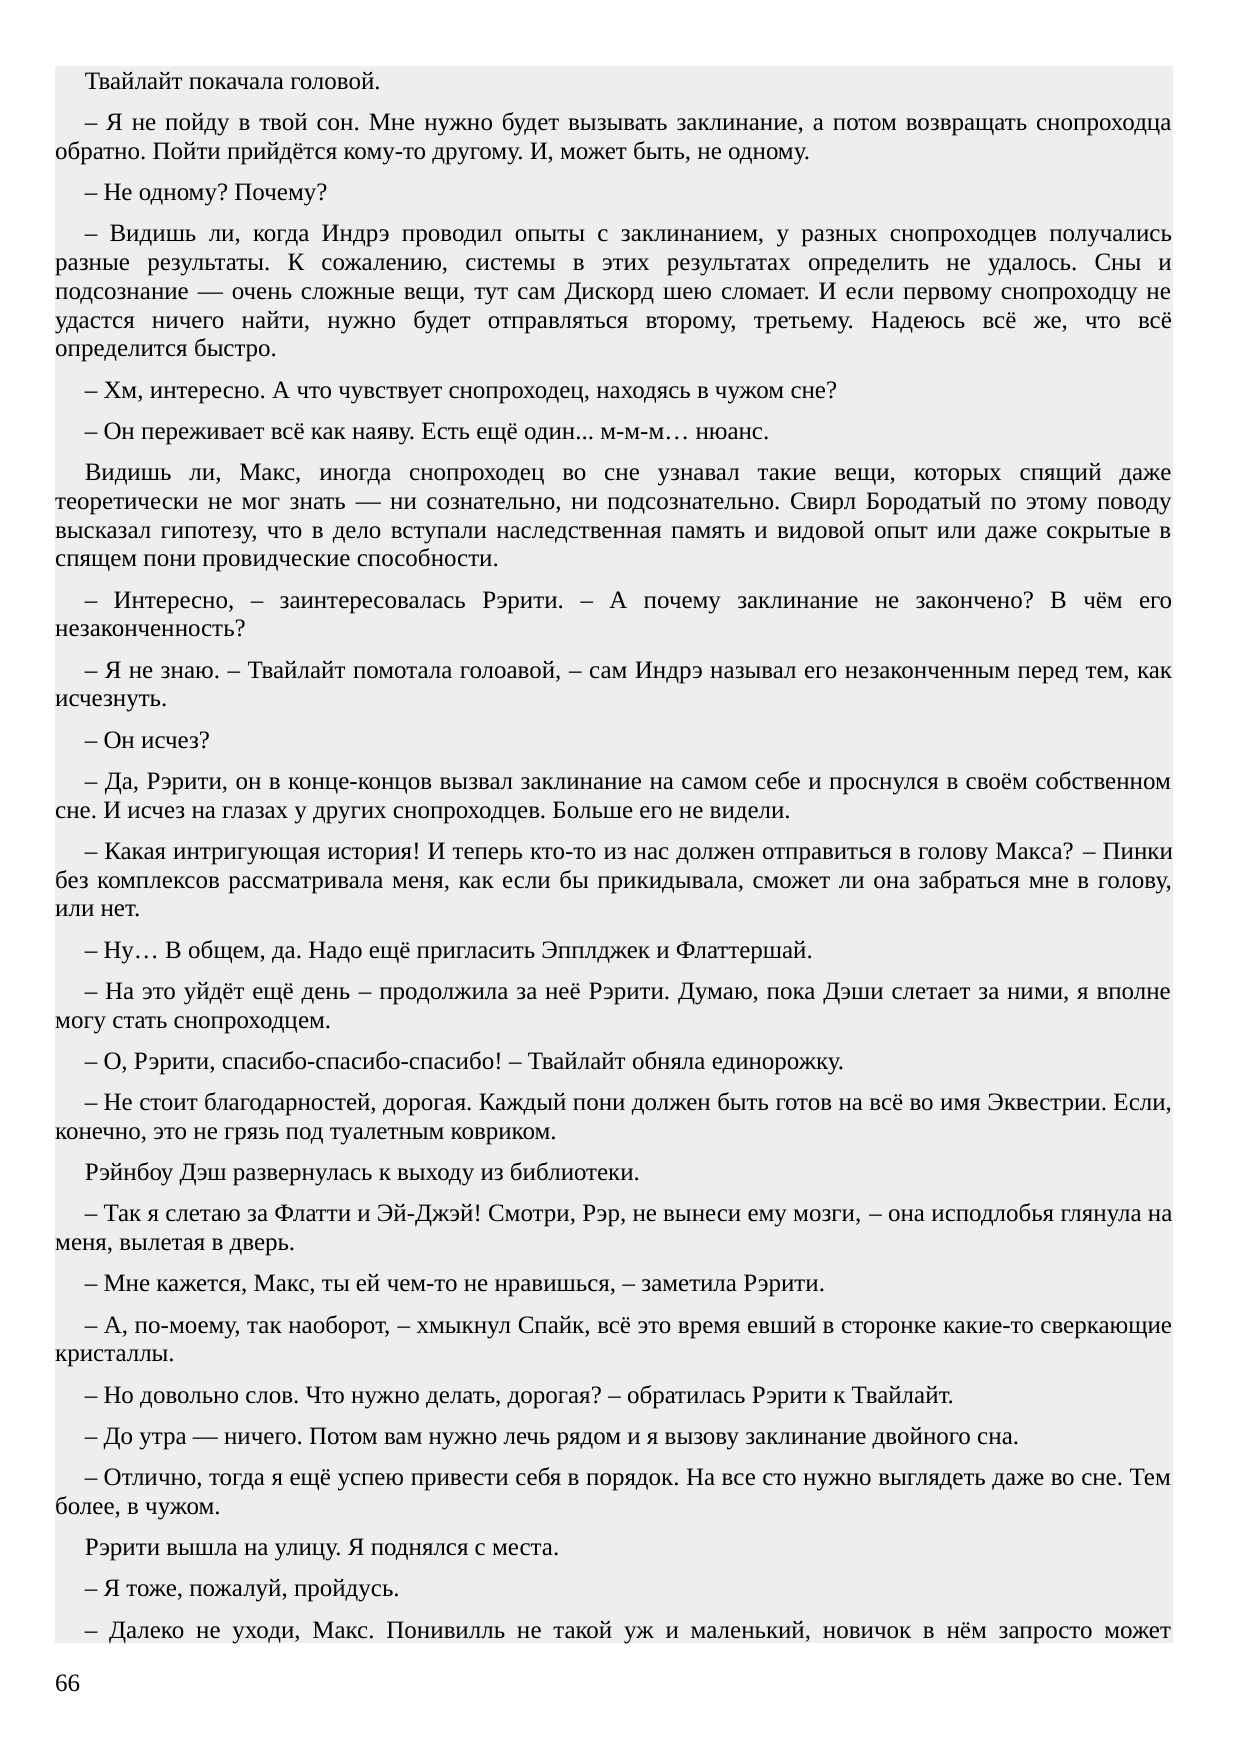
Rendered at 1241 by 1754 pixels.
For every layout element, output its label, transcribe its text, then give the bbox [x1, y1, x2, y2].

text Рэрити вышла на улицу. Я поднялся с места. [55, 1532, 1173, 1561]
text – На это уйдёт ещё день – продолжила за неё Рэрити. Думаю, пока Дэши слетает за ними, я вполне могу стать снопроходцем. [55, 976, 1173, 1033]
text – Не одному? Почему? [55, 177, 1173, 206]
text – Хм, интересно. А что чувствует снопроходец, находясь в чужом сне? [55, 375, 1173, 403]
text – Не стоит благодарностей, дорогая. Каждый пони должен быть готов на всё во имя Эквестрии. Если, конечно, это не грязь под туалетным ковриком. [55, 1087, 1173, 1145]
text – Ну… В общем, да. Надо ещё пригласить Эпплджек и Флаттершай. [55, 935, 1173, 963]
text – Видишь ли, когда Индрэ проводил опыты с заклинанием, у разных снопроходцев получались разные результаты. К сожалению, системы в этих результатах определить не удалось. Сны и подсознание — очень сложные вещи, тут сам Дискорд шею сломает. И если первому снопроходцу не удастся ничего найти, нужно будет отправляться второму, третьему. Надеюсь всё же, что всё определится быстро. [55, 218, 1173, 362]
text – Он исчез? [55, 725, 1173, 753]
text – Я не пойду в твой сон. Мне нужно будет вызывать заклинание, а потом возвращать снопроходца обратно. Пойти прийдётся кому-то другому. И, может быть, не одному. [55, 107, 1173, 165]
text – Но довольно слов. Что нужно делать, дорогая? – обратилась Рэрити к Твайлайт. [55, 1380, 1173, 1408]
text – Я не знаю. – Твайлайт помотала голоавой, – сам Индрэ называл его незаконченным перед тем, как исчезнуть. [55, 655, 1173, 712]
text Видишь ли, Макс, иногда снопроходец во сне узнавал такие вещи, которых спящий даже теоретически не мог знать — ни сознательно, ни подсознательно. Свирл Бородатый по этому поводу высказал гипотезу, что в дело вступали наследственная память и видовой опыт или даже сокрытые в спящем пони провидческие способности. [55, 457, 1173, 572]
text – Да, Рэрити, он в конце-концов вызвал заклинание на самом себе и проснулся в своём собственном сне. И исчез на глазах у других снопроходцев. Больше его не видели. [55, 766, 1173, 823]
text Твайлайт покачала головой. [55, 66, 1173, 95]
text – Я тоже, пожалуй, пройдусь. [55, 1573, 1173, 1602]
text – Далеко не уходи, Макс. Понивилль не такой уж и маленький, новичок в нём запросто может [55, 1615, 1173, 1643]
text – До утра — ничего. Потом вам нужно лечь рядом и я вызову заклинание двойного сна. [55, 1421, 1173, 1450]
text – Он переживает всё как наяву. Есть ещё один... м-м-м… нюанс. [55, 416, 1173, 445]
text Рэйнбоу Дэш развернулась к выходу из библиотеки. [55, 1157, 1173, 1186]
text – Интересно, – заинтересовалась Рэрити. – А почему заклинание не закончено? В чём его незаконченность? [55, 585, 1173, 642]
text – А, по-моему, так наоборот, – хмыкнул Спайк, всё это время евший в сторонке какие-то сверкающие кристаллы. [55, 1310, 1173, 1367]
text – Отлично, тогда я ещё успею привести себя в порядок. На все сто нужно выглядеть даже во сне. Тем более, в чужом. [55, 1462, 1173, 1520]
text – Мне кажется, Макс, ты ей чем-то не нравишься, – заметила Рэрити. [55, 1268, 1173, 1297]
text – Так я слетаю за Флатти и Эй-Джэй! Смотри, Рэр, не вынеси ему мозги, – она исподлобья глянула на меня, вылетая в дверь. [55, 1198, 1173, 1256]
text – О, Рэрити, спасибо-спасибо-спасибо! – Твайлайт обняла единорожку. [55, 1046, 1173, 1075]
text – Какая интригующая история! И теперь кто-то из нас должен отправиться в голову Макса? – Пинки без комплексов рассматривала меня, как если бы прикидывала, сможет ли она забраться мне в голову, или нет. [55, 836, 1173, 922]
